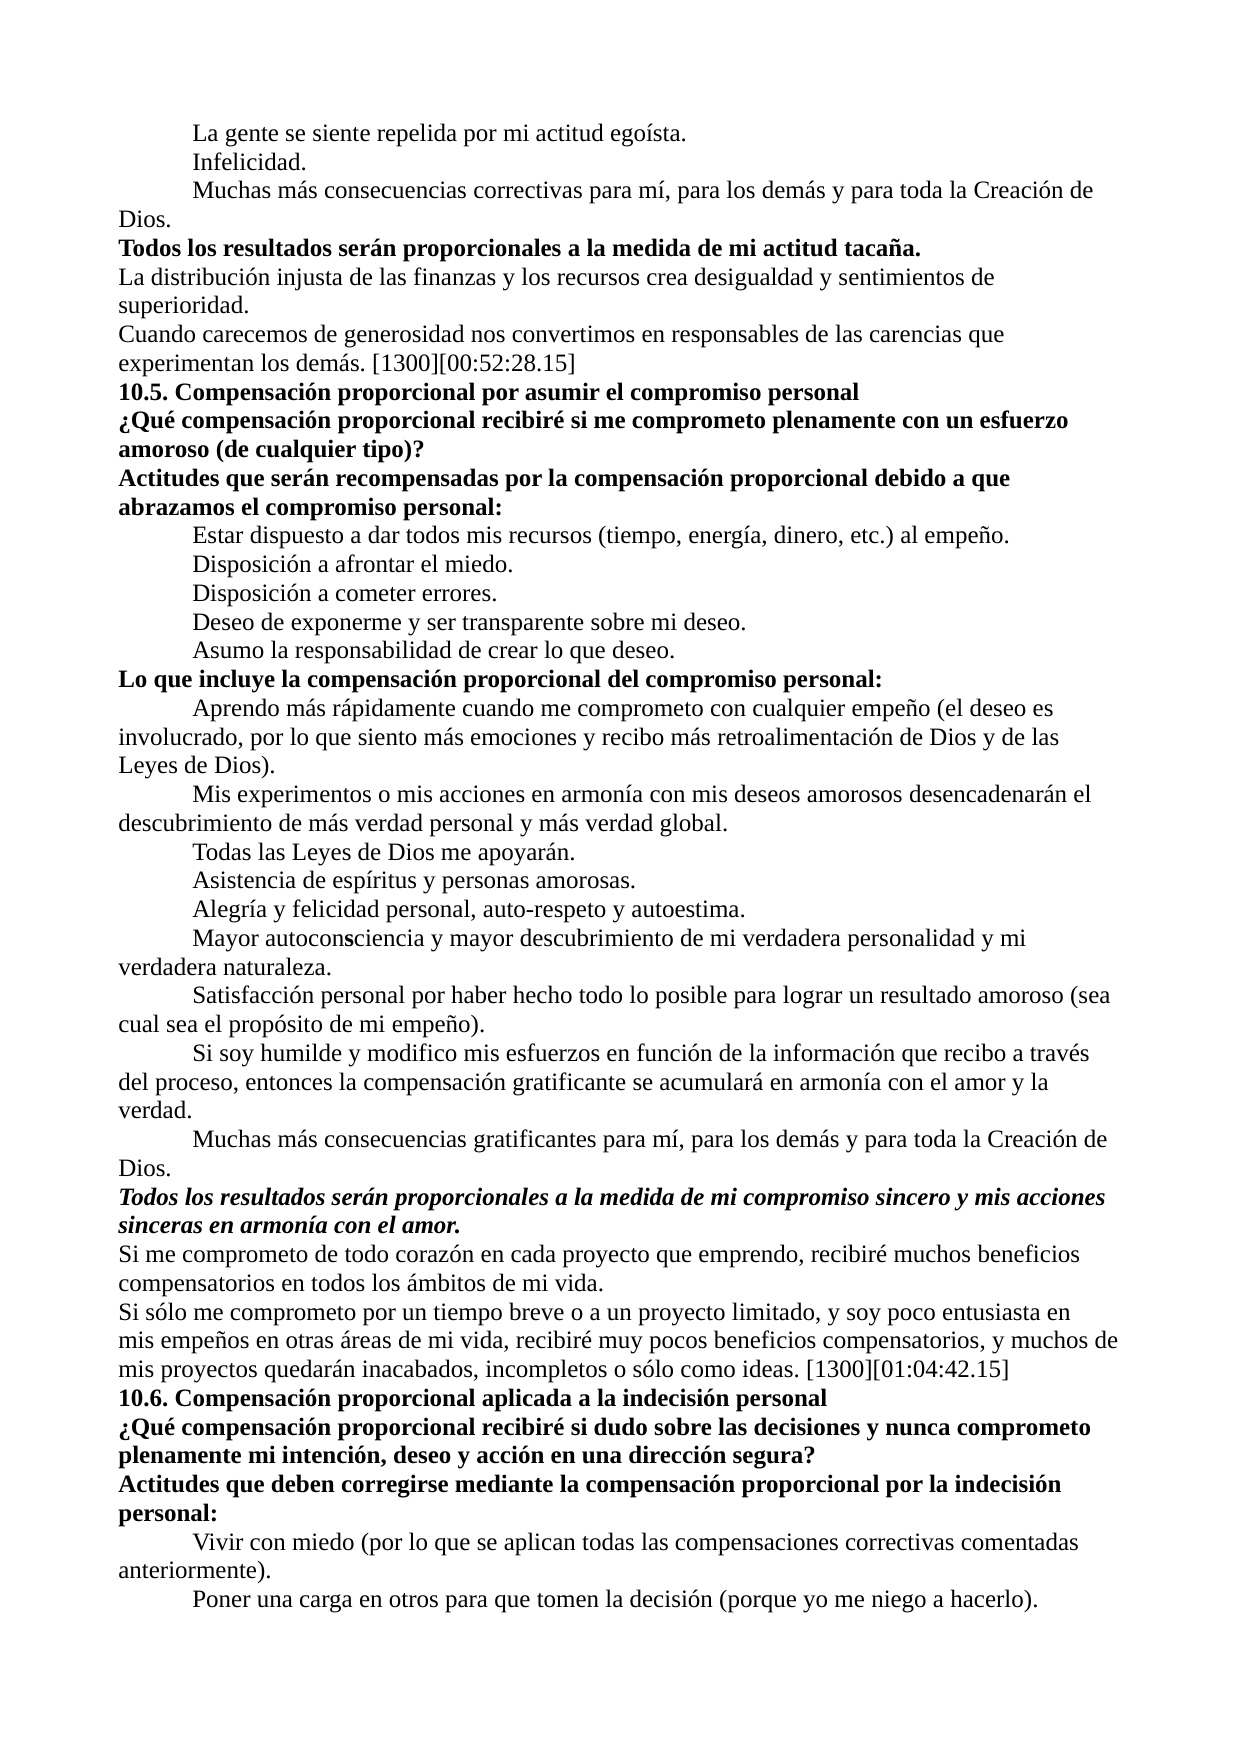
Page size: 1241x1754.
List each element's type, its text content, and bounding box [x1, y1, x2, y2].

text Todos los resultados serán proporcionales a la medida de mi compromiso sincero y mis acciones sinceras en armonía con el amor. [118, 1182, 1122, 1239]
text ¿Qué compensación proporcional recibiré si me comprometo plenamente con un esfuerzo amoroso (de cualquier tipo)? [118, 406, 1122, 463]
text ¿Qué compensación proporcional recibiré si dudo sobre las decisiones y nunca comprometo plenamente mi intención, deseo y acción en una dirección segura? [118, 1412, 1122, 1469]
text Si sólo me comprometo por un tiempo breve o a un proyecto limitado, y soy poco entusiasta en mis empeños en otras áreas de mi vida, recibiré muy pocos beneficios compensatorios, y muchos de mis proyectos quedarán inacabados, incompletos o sólo como ideas. [1300][01:04:42.15] [118, 1297, 1122, 1383]
text Deseo de exponerme y ser transparente sobre mi deseo. [118, 607, 1122, 636]
text Muchas más consecuencias gratificantes para mí, para los demás y para toda la Creación de Dios. [118, 1124, 1122, 1182]
text Muchas más consecuencias correctivas para mí, para los demás y para toda la Creación de Dios. [118, 176, 1122, 233]
text Cuando carecemos de generosidad nos convertimos en responsables de las carencias que experimentan los demás. [1300][00:52:28.15] [118, 319, 1122, 377]
text La gente se siente repelida por mi actitud egoísta. [118, 118, 1122, 147]
text Estar dispuesto a dar todos mis recursos (tiempo, energía, dinero, etc.) al empeño. [118, 521, 1122, 549]
text 10.5. Compensación proporcional por asumir el compromiso personal [118, 377, 1122, 406]
text Asumo la responsabilidad de crear lo que deseo. [118, 636, 1122, 664]
text Si soy humilde y modifico mis esfuerzos en función de la información que recibo a través del proceso, entonces la compensación gratificante se acumulará en armonía con el amor y la verdad. [118, 1038, 1122, 1124]
text La distribución injusta de las finanzas y los recursos crea desigualdad y sentimientos de [118, 262, 1122, 291]
text Actitudes que deben corregirse mediante la compensación proporcional por la indecisión personal: [118, 1469, 1122, 1527]
text 10.6. Compensación proporcional aplicada a la indecisión personal [118, 1383, 1122, 1412]
text Si me comprometo de todo corazón en cada proyecto que emprendo, recibiré muchos beneficios compensatorios en todos los ámbitos de mi vida. [118, 1239, 1122, 1297]
text Todos los resultados serán proporcionales a la medida de mi actitud tacaña. [118, 233, 1122, 262]
text Poner una carga en otros para que tomen la decisión (porque yo me niego a hacerlo). [118, 1584, 1122, 1613]
text Lo que incluye la compensación proporcional del compromiso personal: [118, 664, 1122, 693]
text Alegría y felicidad personal, auto-respeto y autoestima. [118, 894, 1122, 923]
text Mayor autoconsciencia y mayor descubrimiento de mi verdadera personalidad y mi verdadera naturaleza. [118, 923, 1122, 981]
text Disposición a afrontar el miedo. [118, 549, 1122, 578]
text superioridad. [118, 291, 1122, 319]
text Aprendo más rápidamente cuando me comprometo con cualquier empeño (el deseo es involucrado, por lo que siento más emociones y recibo más retroalimentación de Dios y de las Leyes de Dios). [118, 693, 1122, 779]
text Actitudes que serán recompensadas por la compensación proporcional debido a que abrazamos el compromiso personal: [118, 463, 1122, 521]
text Infelicidad. [118, 147, 1122, 176]
text Satisfacción personal por haber hecho todo lo posible para lograr un resultado amoroso (sea cual sea el propósito de mi empeño). [118, 981, 1122, 1038]
text Vivir con miedo (por lo que se aplican todas las compensaciones correctivas comentadas anteriormente). [118, 1527, 1122, 1584]
text Mis experimentos o mis acciones en armonía con mis deseos amorosos desencadenarán el descubrimiento de más verdad personal y más verdad global. Todas las Leyes de Dios me apoyarán. [118, 779, 1122, 866]
text Asistencia de espíritus y personas amorosas. [118, 866, 1122, 894]
text Disposición a cometer errores. [118, 578, 1122, 607]
